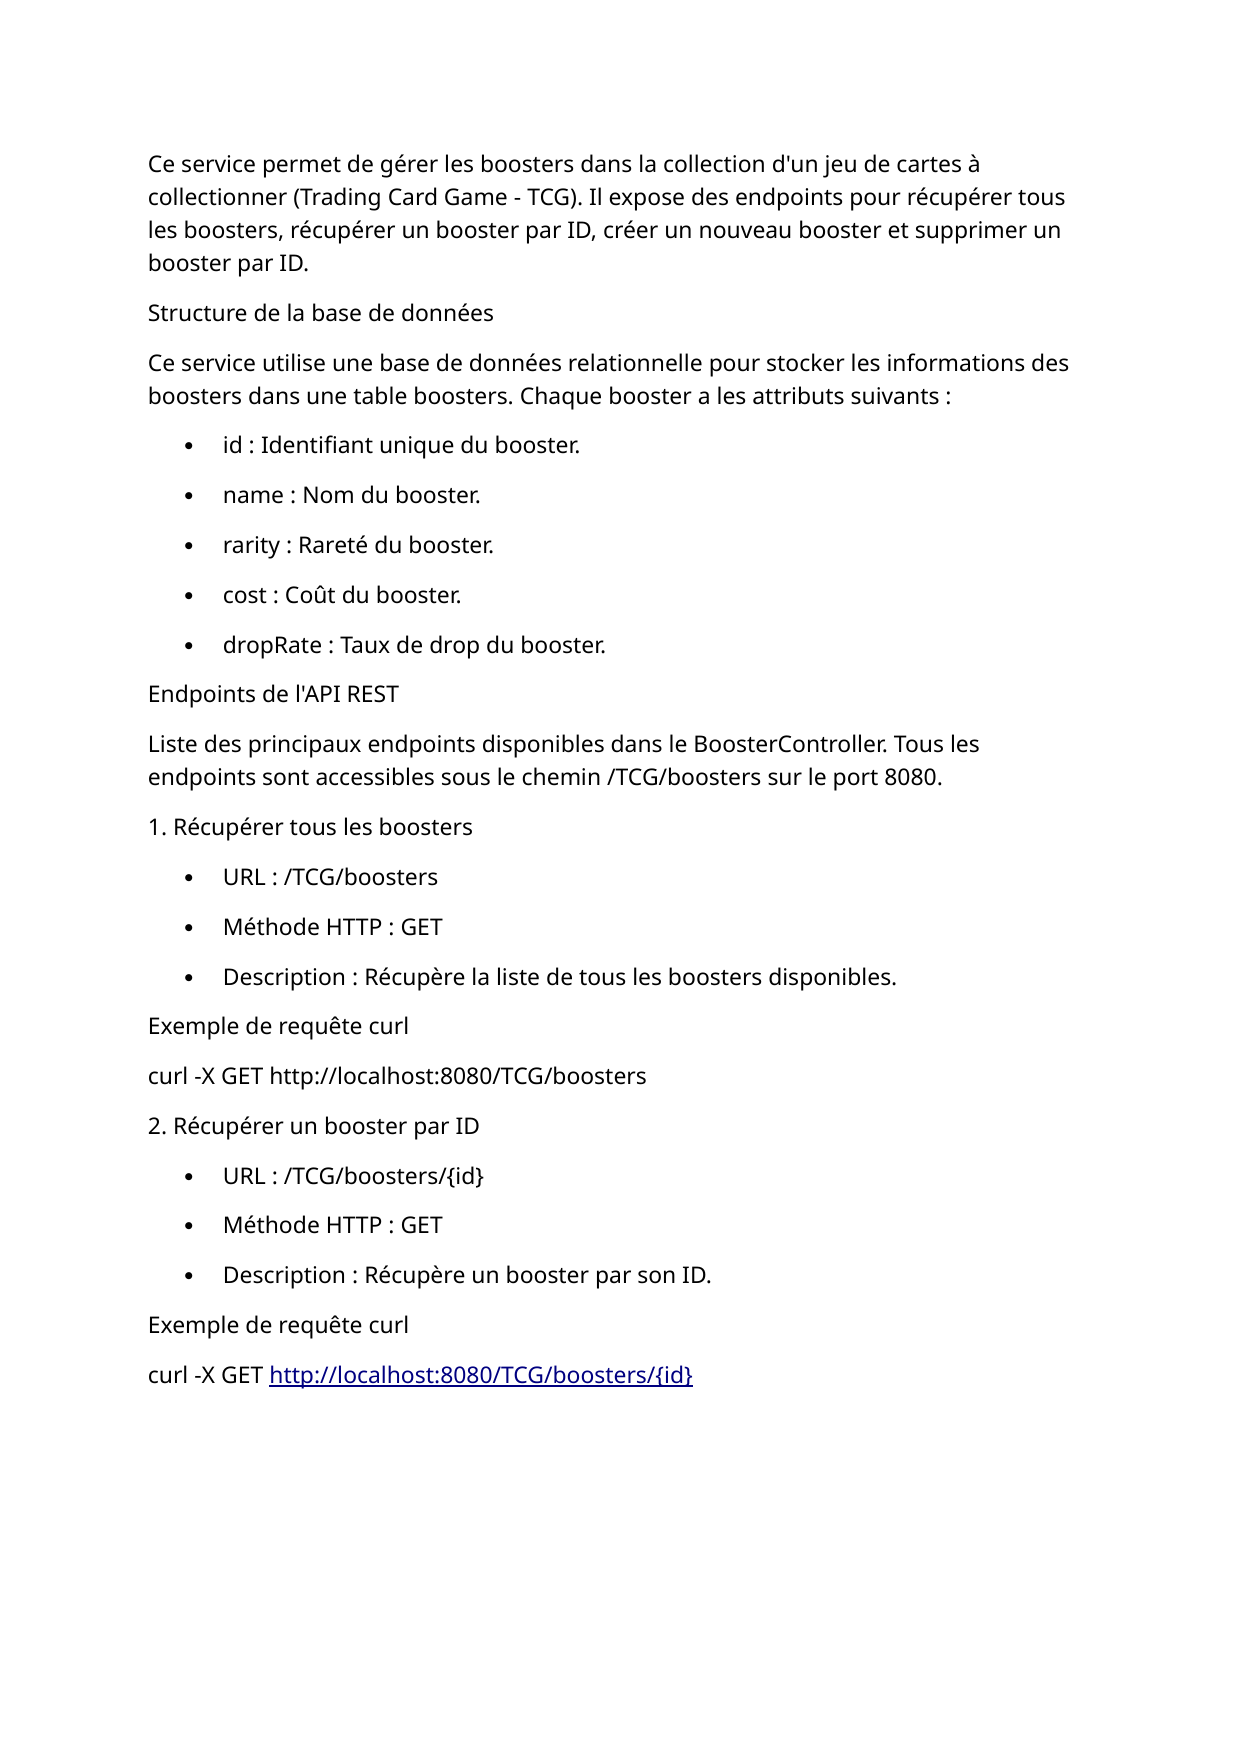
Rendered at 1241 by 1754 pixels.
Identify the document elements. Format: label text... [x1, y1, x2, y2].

list Méthode HTTP : GET [185, 1209, 1093, 1241]
text 1. Récupérer tous les boosters [148, 811, 1093, 842]
text Structure de la base de données [148, 297, 1093, 328]
text Ce service utilise une base de données relationnelle pour stocker les informations des boosters dans une table boosters. Chaque booster a les attributs suivants : [148, 347, 1093, 411]
text Exemple de requête curl [148, 1309, 1093, 1340]
text Liste des principaux endpoints disponibles dans le BoosterController. Tous les endpoints sont accessibles sous le chemin /TCG/boosters sur le port 8080. [148, 728, 1093, 793]
list name : Nom du booster. [185, 479, 1093, 511]
text Exemple de requête curl [148, 1010, 1093, 1042]
list id : Identifiant unique du booster. [185, 429, 1093, 461]
list cost : Coût du booster. [185, 579, 1093, 610]
list URL : /TCG/boosters/{id} [185, 1160, 1093, 1191]
text Endpoints de l'API REST [148, 678, 1093, 710]
list URL : /TCG/boosters [185, 861, 1093, 892]
list rarity : Rareté du booster. [185, 529, 1093, 560]
list Description : Récupère la liste de tous les boosters disponibles. [185, 961, 1093, 992]
list dropRate : Taux de drop du booster. [185, 629, 1093, 660]
text Ce service permet de gérer les boosters dans la collection d'un jeu de cartes à collectionner (Trading Card Game - TCG). Il expose des endpoints pour récupérer tous les boosters, récupérer un booster par ID, créer un nouveau booster et supprimer un booster par ID. [148, 148, 1093, 278]
text curl -X GET http://localhost:8080/TCG/boosters/{id} [148, 1359, 1093, 1390]
list Description : Récupère un booster par son ID. [185, 1259, 1093, 1291]
text 2. Récupérer un booster par ID [148, 1110, 1093, 1141]
text curl -X GET http://localhost:8080/TCG/boosters [148, 1060, 1093, 1091]
list Méthode HTTP : GET [185, 911, 1093, 942]
